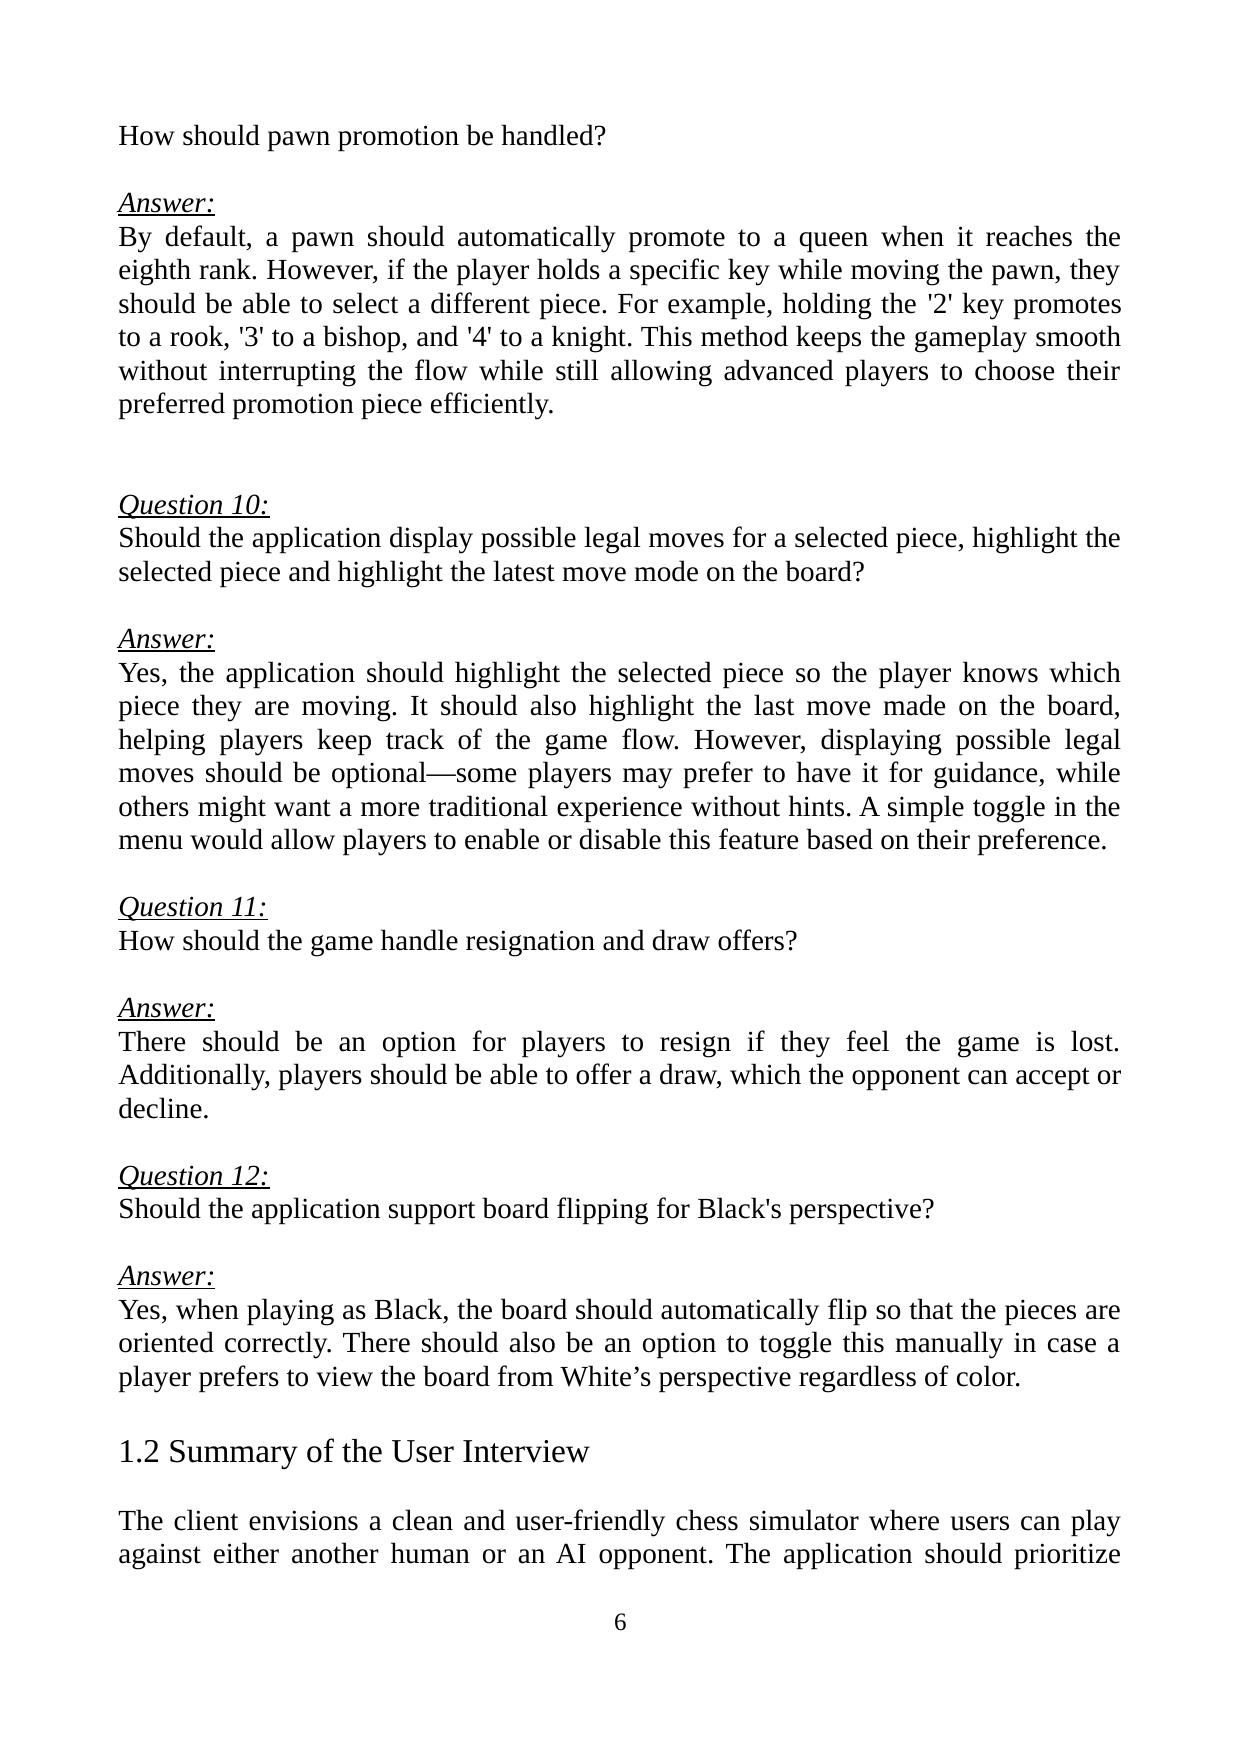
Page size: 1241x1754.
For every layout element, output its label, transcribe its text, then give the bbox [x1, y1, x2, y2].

text Question 10: [118, 487, 1122, 521]
text Answer: [118, 1258, 1122, 1292]
text Question 12: [118, 1158, 1122, 1191]
text By default, a pawn should automatically promote to a queen when it reaches the eighth rank. However, if the player holds a specific key while moving the pawn, they should be able to select a different piece. For example, holding the '2' key promotes to a rook, '3' to a bishop, and '4' to a knight. This method keeps the gameplay smooth without interrupting the flow while still allowing advanced players to choose their preferred promotion piece efficiently. [118, 219, 1122, 420]
text Should the application display possible legal moves for a selected piece, highlight the selected piece and highlight the latest move mode on the board? [118, 521, 1122, 588]
text Answer: [118, 185, 1122, 219]
text There should be an option for players to resign if they feel the game is lost. Additionally, players should be able to offer a draw, which the opponent can accept or decline. [118, 1024, 1122, 1124]
text Yes, the application should highlight the selected piece so the player knows which piece they are moving. It should also highlight the last move made on the board, helping players keep track of the game flow. However, displaying possible legal moves should be optional—some players may prefer to have it for guidance, while others might want a more traditional experience without hints. A simple toggle in the menu would allow players to enable or disable this feature based on their preference. [118, 655, 1122, 856]
text How should pawn promotion be handled? [118, 118, 1122, 152]
text The client envisions a clean and user-friendly chess simulator where users can play against either another human or an AI opponent. The application should prioritize [118, 1503, 1122, 1570]
text 1.2 Summary of the User Interview [118, 1431, 1122, 1469]
text Yes, when playing as Black, the board should automatically flip so that the pieces are oriented correctly. There should also be an option to toggle this manually in case a player prefers to view the board from White’s perspective regardless of color. [118, 1292, 1122, 1393]
text How should the game handle resignation and draw offers? [118, 923, 1122, 957]
text Question 11: [118, 889, 1122, 923]
text Answer: [118, 621, 1122, 655]
text Answer: [118, 990, 1122, 1024]
text Should the application support board flipping for Black's perspective? [118, 1191, 1122, 1225]
